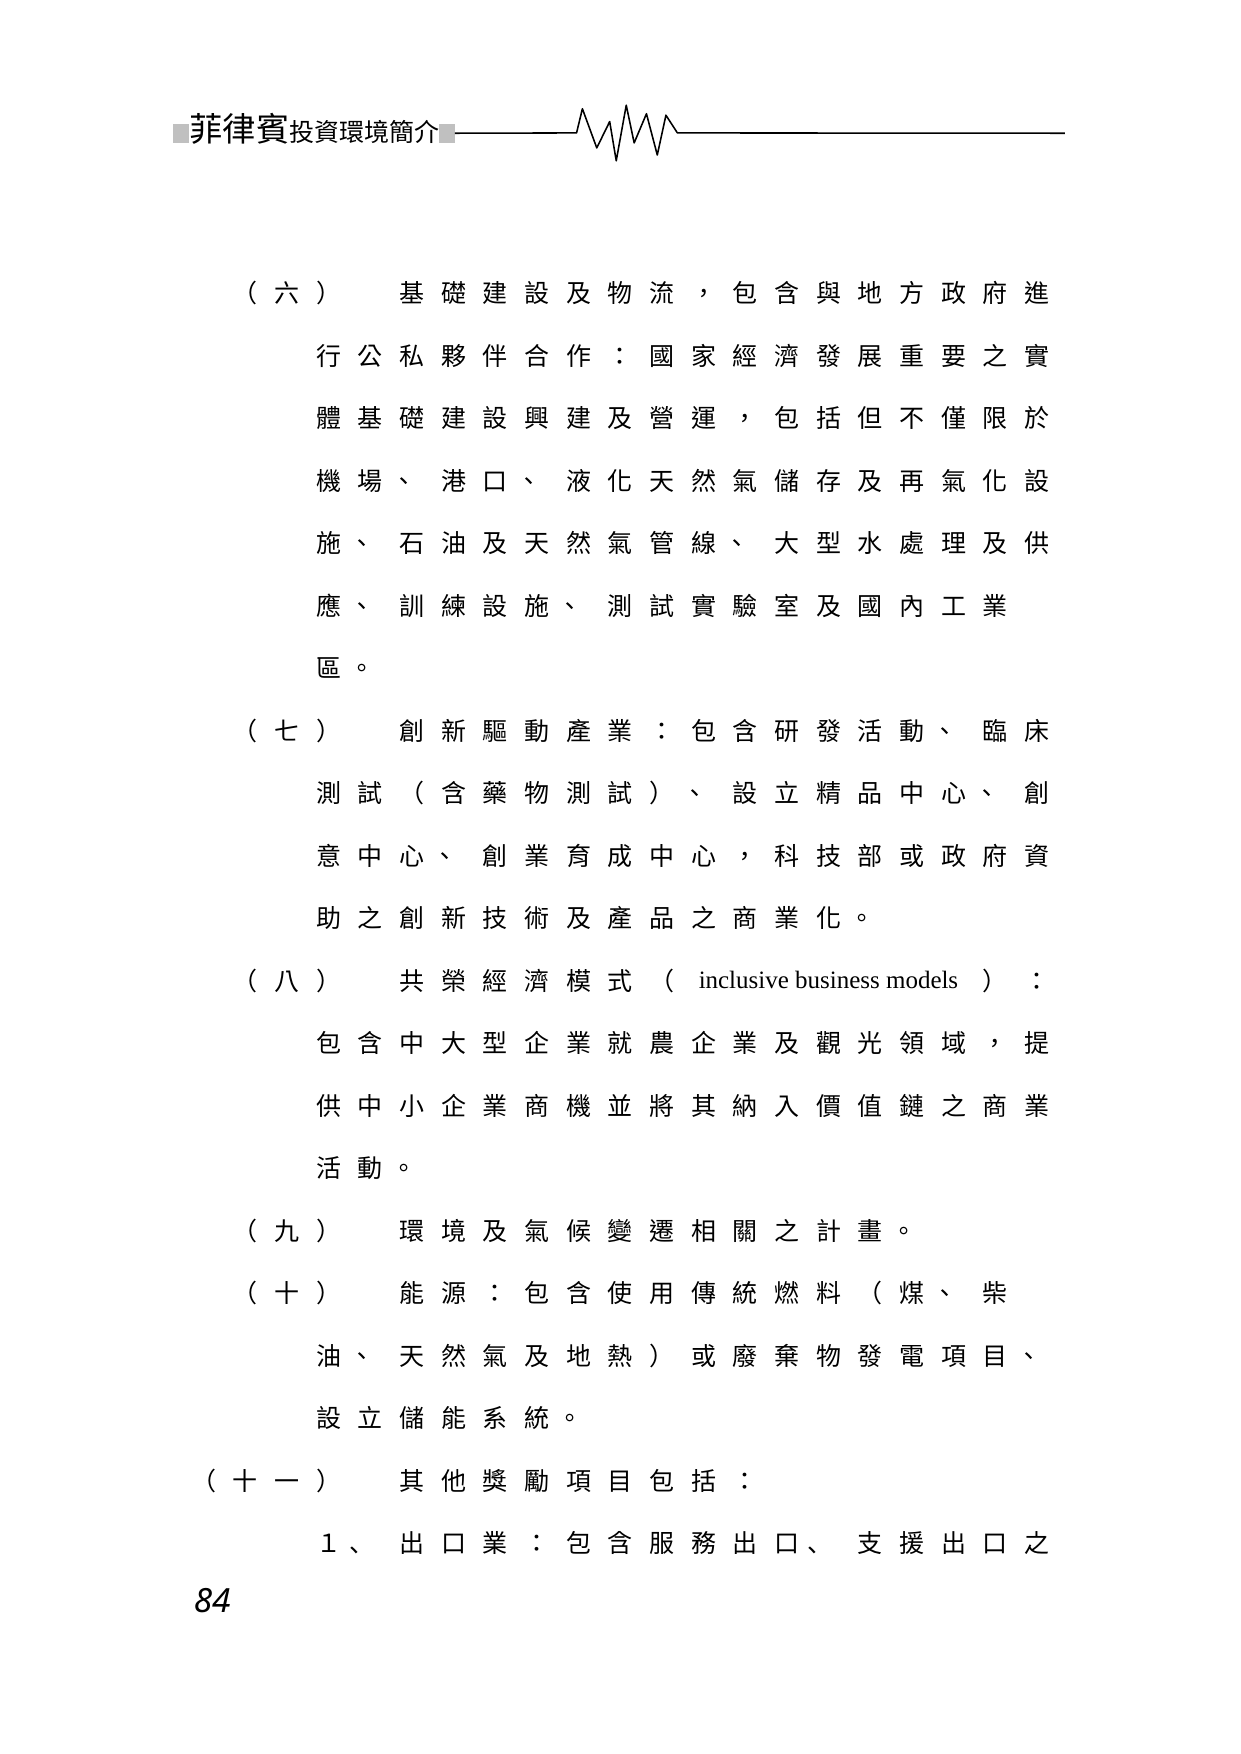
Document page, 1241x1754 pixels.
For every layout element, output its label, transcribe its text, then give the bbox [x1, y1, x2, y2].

text （十一） 其他獎勵項目包括： [183, 1438, 1058, 1500]
text （六） 基礎建設及物流，包含與地方政府進行公私夥伴合作：國家經濟發展重要之實體基礎建設興建及營運，包括但不僅限於機場、港口、液化天然氣儲存及再氣化設施、石油及天然氣管線、大型水處理及供應、訓練設施、測試實驗室及國內工業區。 [207, 250, 1058, 688]
text （九） 環境及氣候變遷相關之計畫。 [207, 1188, 1058, 1250]
text １、出口業：包含服務出口、支援出口之 [281, 1500, 1058, 1563]
text （七） 創新驅動產業：包含研發活動、臨床測試（含藥物測試）、設立精品中心、創意中心、創業育成中心，科技部或政府資助之創新技術及產品之商業化。 [207, 688, 1058, 938]
text （十） 能源：包含使用傳統燃料（煤、柴油、天然氣及地熱）或廢棄物發電項目、設立儲能系統。 [207, 1250, 1058, 1438]
text （八） 共榮經濟模式（inclusive business models）：包含中大型企業就農企業及觀光領域，提供中小企業商機並將其納入價值鏈之商業活動。 [207, 938, 1058, 1188]
